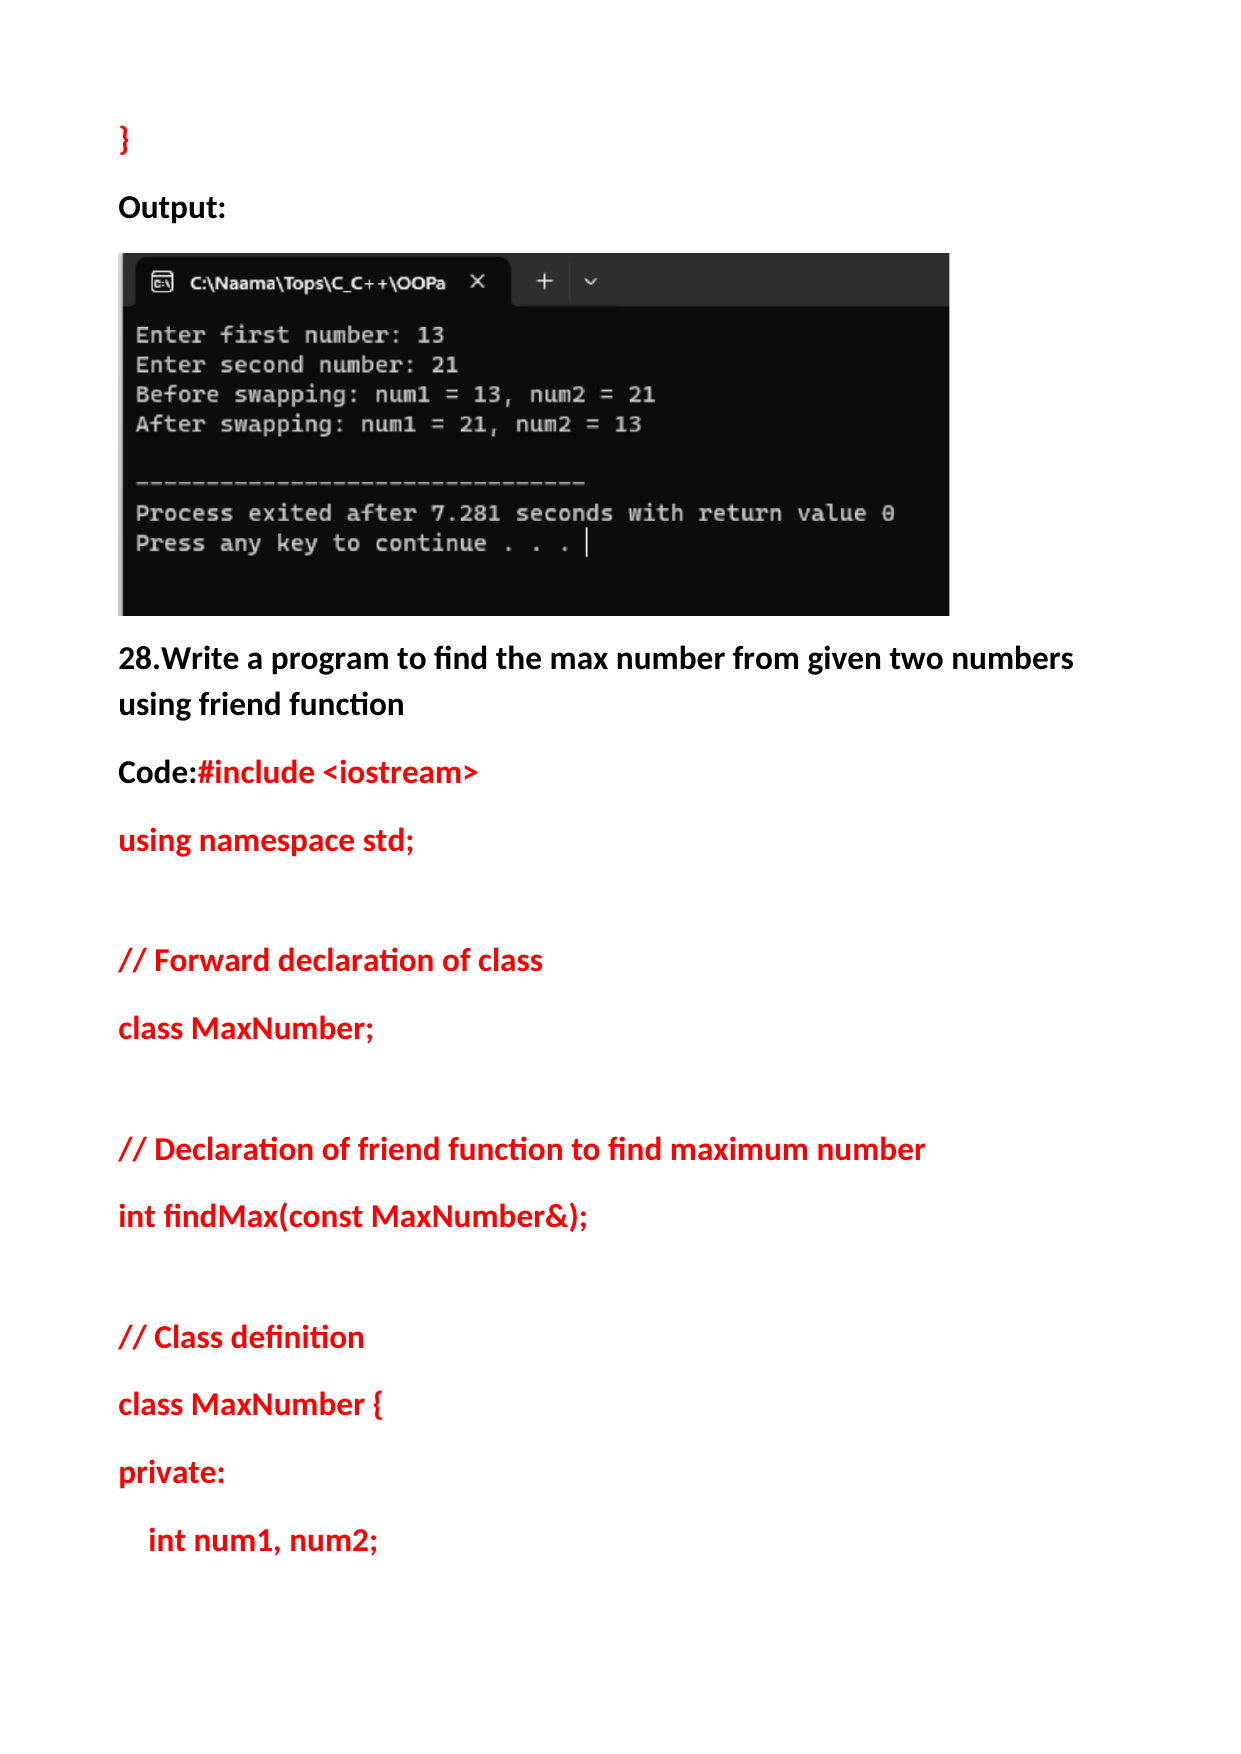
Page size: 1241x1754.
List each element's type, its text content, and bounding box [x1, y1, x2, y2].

text Code:#include <iostream> [118, 751, 1122, 792]
text Output: [118, 186, 1122, 226]
text class MaxNumber; [118, 1007, 1122, 1048]
text class MaxNumber { [118, 1383, 1122, 1424]
text // Class definition [118, 1316, 1122, 1356]
text } [118, 118, 1122, 159]
text private: [118, 1451, 1122, 1492]
text int num1, num2; [118, 1518, 1122, 1559]
text using namespace std; [118, 819, 1122, 859]
text 28.Write a program to find the max number from given two numbers using friend function [118, 637, 1122, 724]
text int findMax(const MaxNumber&); [118, 1195, 1122, 1236]
text // Declaration of friend function to find maximum number [118, 1127, 1122, 1168]
text // Forward declaration of class [118, 939, 1122, 980]
